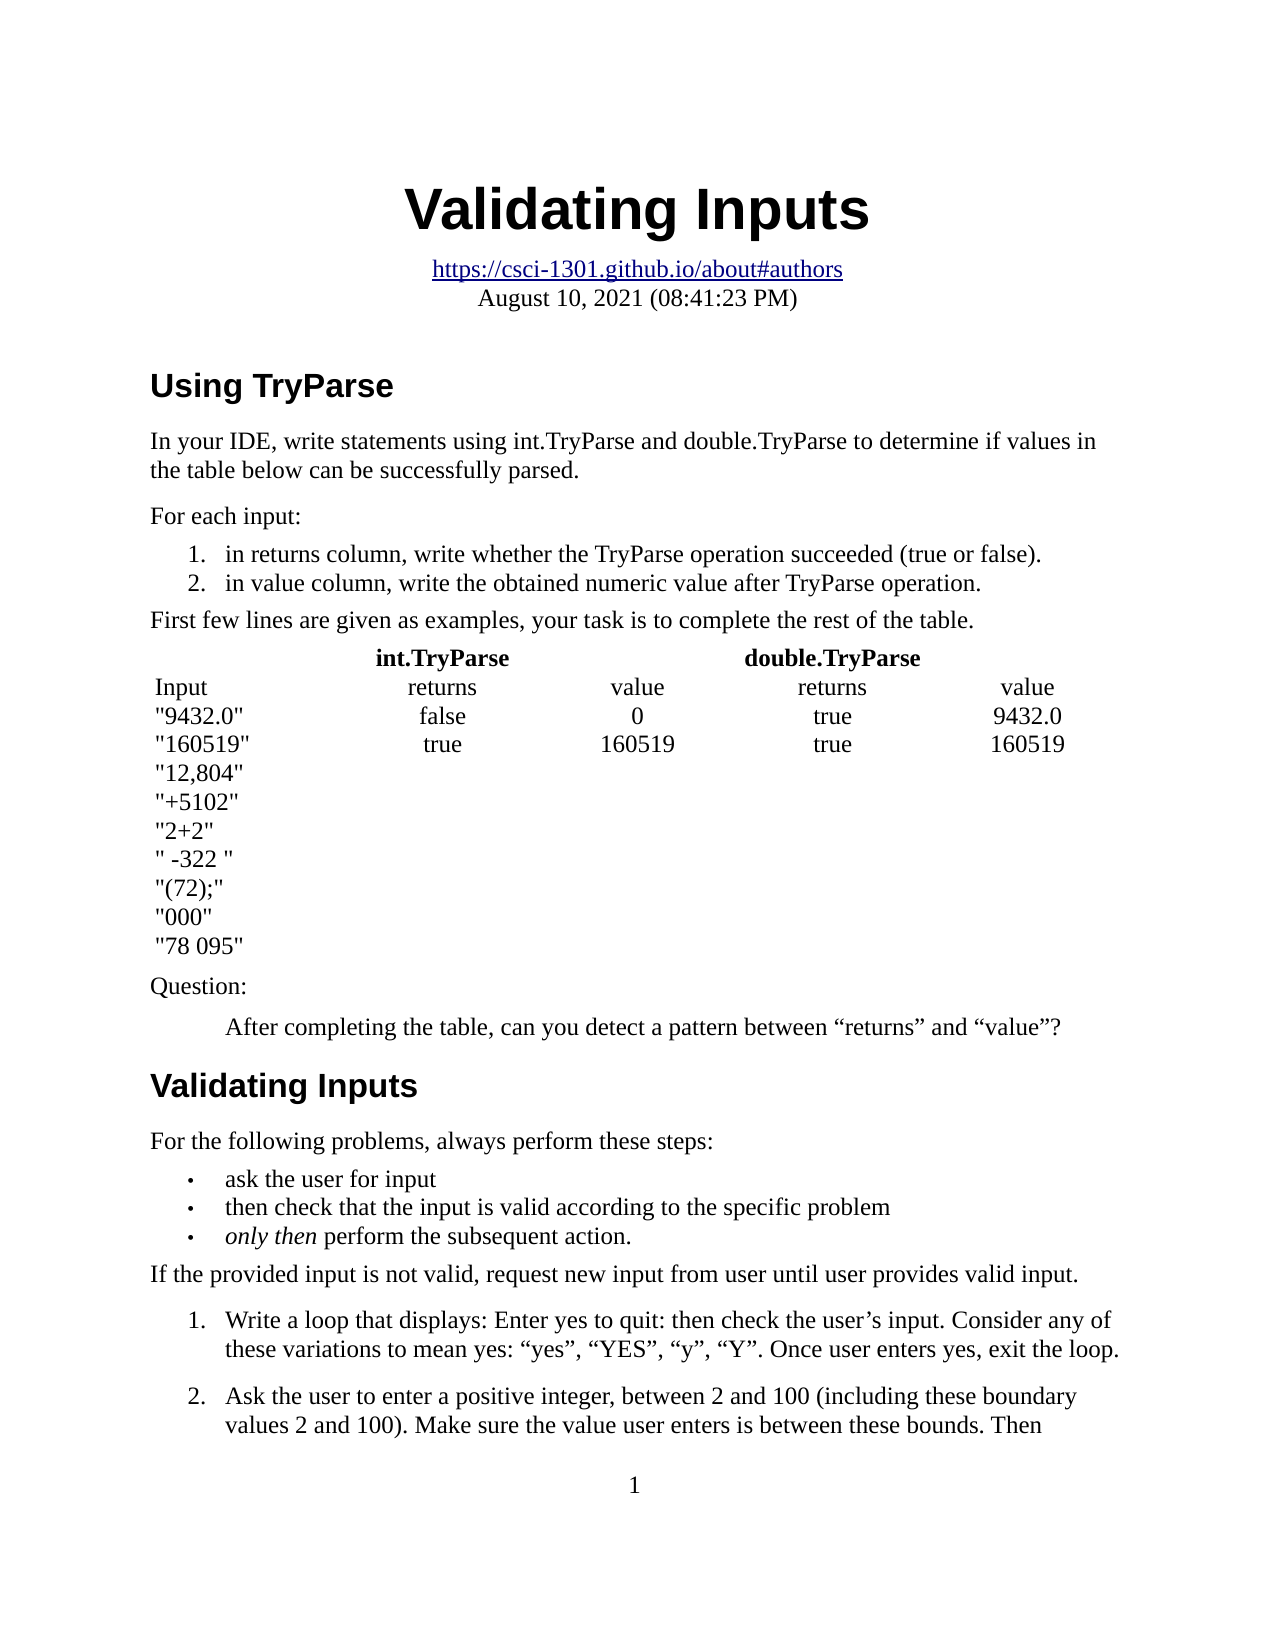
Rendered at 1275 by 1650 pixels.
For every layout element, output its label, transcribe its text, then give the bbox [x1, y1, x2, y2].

table_cell "(72);" [150, 873, 345, 902]
table_cell value [930, 672, 1125, 701]
table_header [540, 643, 735, 672]
table_cell [540, 845, 735, 873]
table_cell [930, 758, 1125, 787]
title Validating Inputs [150, 175, 1125, 242]
table_cell [540, 758, 735, 787]
text August 10, 2021 (08:41:23 PM) [150, 283, 1125, 312]
list then check that the input is valid according to the specific problem [187, 1192, 1125, 1221]
text In your IDE, write statements using int.TryParse and double.TryParse to determine if values in the table below can be successfully parsed. [150, 426, 1125, 483]
table_cell [930, 845, 1125, 873]
table_cell [930, 816, 1125, 844]
table_cell [735, 931, 930, 959]
text Question: [150, 971, 1125, 1000]
table_cell "12,804" [150, 758, 345, 787]
table_header int.TryParse [345, 643, 540, 672]
table_cell [345, 931, 540, 959]
list in returns column, write whether the TryParse operation succeeded (true or false). [187, 539, 1125, 568]
table_cell [540, 816, 735, 844]
table_header double.TryParse [735, 643, 930, 672]
table_cell "2+2" [150, 816, 345, 844]
list Ask the user to enter a positive integer, between 2 and 100 (including these boundary values 2 and 100). Make sure the value user enters is between these bounds. Then [187, 1381, 1125, 1438]
table_cell 9432.0 [930, 701, 1125, 729]
table_cell [735, 787, 930, 816]
list ask the user for input [187, 1164, 1125, 1192]
table_cell value [540, 672, 735, 701]
table_cell [930, 787, 1125, 816]
table_cell 0 [540, 701, 735, 729]
table_cell [735, 758, 930, 787]
table_cell 160519 [930, 730, 1125, 758]
table_cell false [345, 701, 540, 729]
table_cell [540, 787, 735, 816]
table_cell true [735, 730, 930, 758]
table_cell [735, 845, 930, 873]
text If the provided input is not valid, request new input from user until user provides valid input. [150, 1259, 1125, 1288]
list Write a loop that displays: Enter yes to quit: then check the user’s input. Consider any of these variations to mean yes: “yes”, “YES”, “y”, “Y”. Once user enters yes, exit the loop. [187, 1306, 1125, 1363]
table_cell [345, 902, 540, 931]
table_cell [540, 931, 735, 959]
text https://csci-1301.github.io/about#authors [150, 254, 1125, 283]
table_cell [735, 873, 930, 902]
table_cell [345, 787, 540, 816]
table_cell "000" [150, 902, 345, 931]
table_cell "160519" [150, 730, 345, 758]
table_cell "78 095" [150, 931, 345, 959]
text For each input: [150, 501, 1125, 530]
table_cell [930, 873, 1125, 902]
list in value column, write the obtained numeric value after TryParse operation. [187, 568, 1125, 597]
table_cell [930, 902, 1125, 931]
table_cell "9432.0" [150, 701, 345, 729]
table_cell [540, 902, 735, 931]
table_cell true [735, 701, 930, 729]
table_cell 160519 [540, 730, 735, 758]
table_cell [345, 873, 540, 902]
table_cell [930, 931, 1125, 959]
table_cell returns [345, 672, 540, 701]
text First few lines are given as examples, your task is to complete the rest of the table. [150, 606, 1125, 634]
table_cell true [345, 730, 540, 758]
table_cell Input [150, 672, 345, 701]
table_cell [540, 873, 735, 902]
subtitle Validating Inputs [150, 1066, 1125, 1104]
table_cell [345, 816, 540, 844]
table_cell "+5102" [150, 787, 345, 816]
table_cell [735, 816, 930, 844]
text After completing the table, can you detect a pattern between “returns” and “value”? [225, 1012, 1125, 1041]
table_cell returns [735, 672, 930, 701]
table_header [930, 643, 1125, 672]
subtitle Using TryParse [150, 366, 1125, 404]
list only then perform the subsequent action. [187, 1221, 1125, 1250]
table_cell [345, 758, 540, 787]
text For the following problems, always perform these steps: [150, 1126, 1125, 1155]
table_header [150, 643, 345, 672]
table_cell [735, 902, 930, 931]
table_cell " -322 " [150, 845, 345, 873]
table_cell [345, 845, 540, 873]
